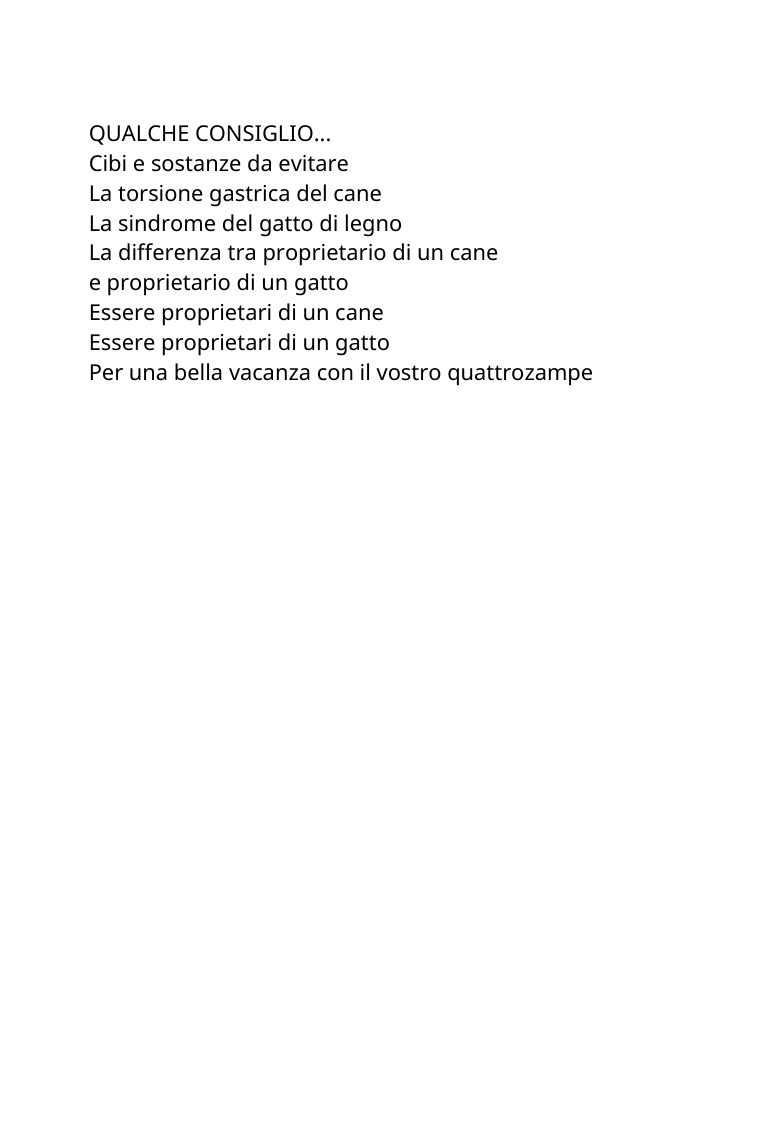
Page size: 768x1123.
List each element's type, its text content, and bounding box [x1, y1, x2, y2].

text Essere proprietari di un gatto [59, 327, 709, 356]
text Per una bella vacanza con il vostro quattrozampe [59, 356, 709, 386]
text Essere proprietari di un cane [59, 297, 709, 327]
text Cibi e sostanze da evitare [59, 148, 709, 178]
text Qualche consiglio... [59, 118, 709, 148]
text La torsione gastrica del cane [59, 178, 709, 207]
text La sindrome del gatto di legno [59, 207, 709, 237]
text e proprietario di un gatto [59, 267, 709, 297]
text La differenza tra proprietario di un cane [59, 237, 709, 267]
